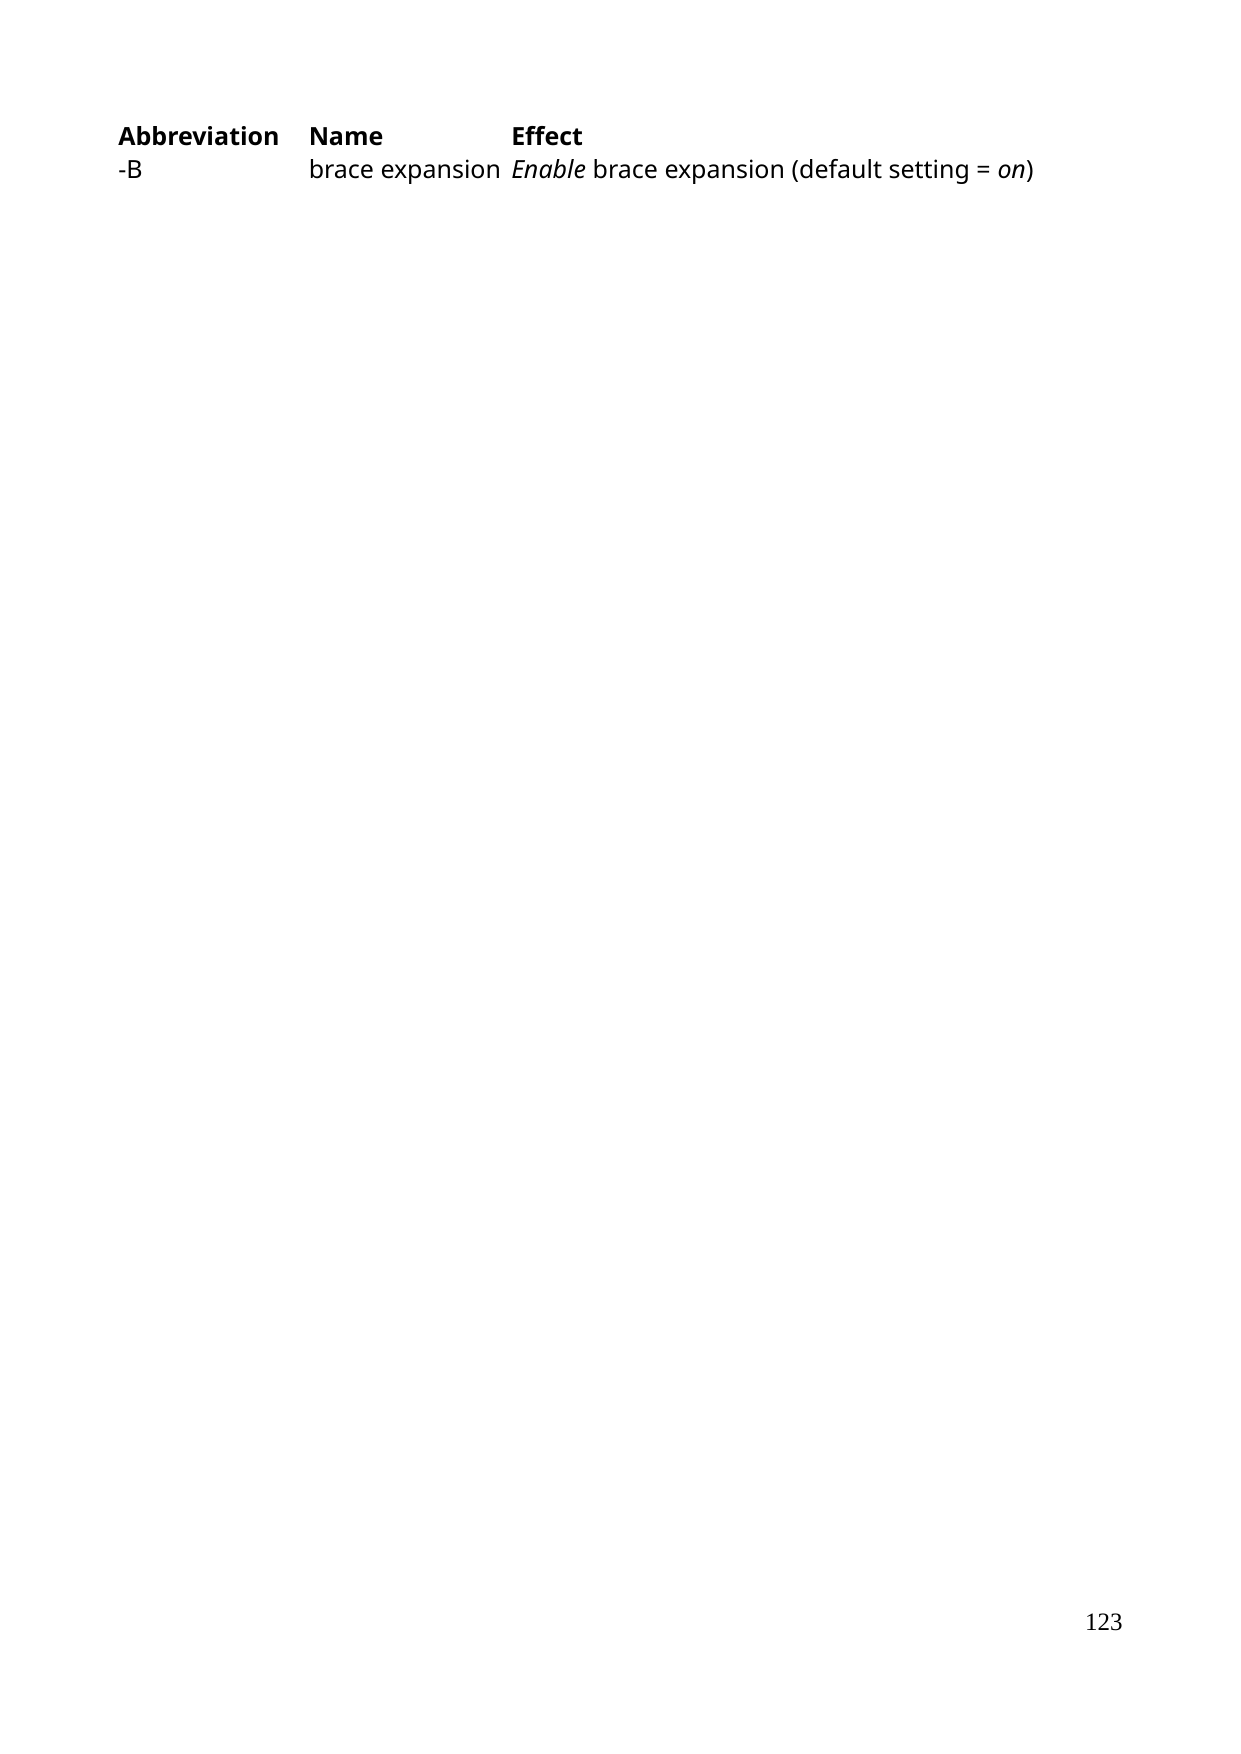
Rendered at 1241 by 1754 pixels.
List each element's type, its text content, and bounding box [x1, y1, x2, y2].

table_cell Enable brace expansion (default setting = on) [511, 152, 1122, 186]
table_cell -B [118, 152, 308, 186]
table_header Name [309, 118, 511, 152]
table_header Effect [511, 118, 1122, 152]
table_header Abbreviation [118, 118, 308, 152]
table_cell brace expansion [309, 152, 511, 186]
